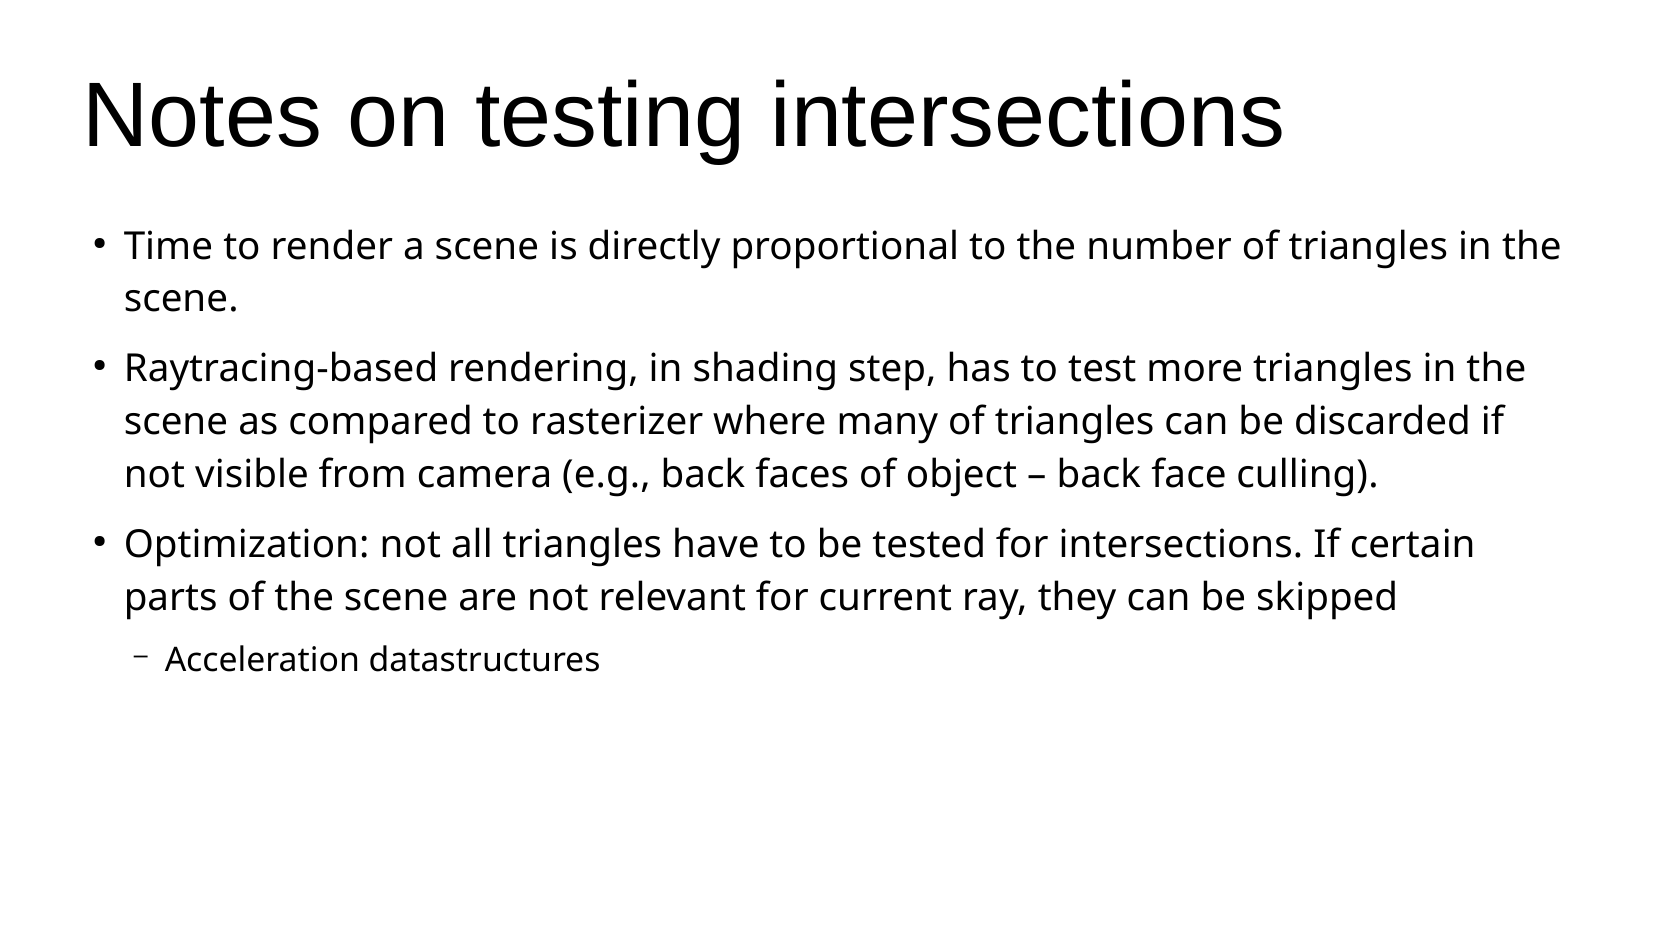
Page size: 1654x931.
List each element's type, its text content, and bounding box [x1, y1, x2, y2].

title Notes on testing intersections [82, 37, 1571, 193]
list Time to render a scene is directly proportional to the number of triangles in the scene. Raytracing-based rendering, in shading step, has to test more triangles in the scene as compared to rasterizer where many of triangles can be discarded if not visible from camera (e.g., back faces of object – back face culling). Optimization: not all triangles have to be tested for intersections. If certain parts of the scene are not relevant for current ray, they can be skipped Acceleration datastructures [82, 217, 1571, 758]
